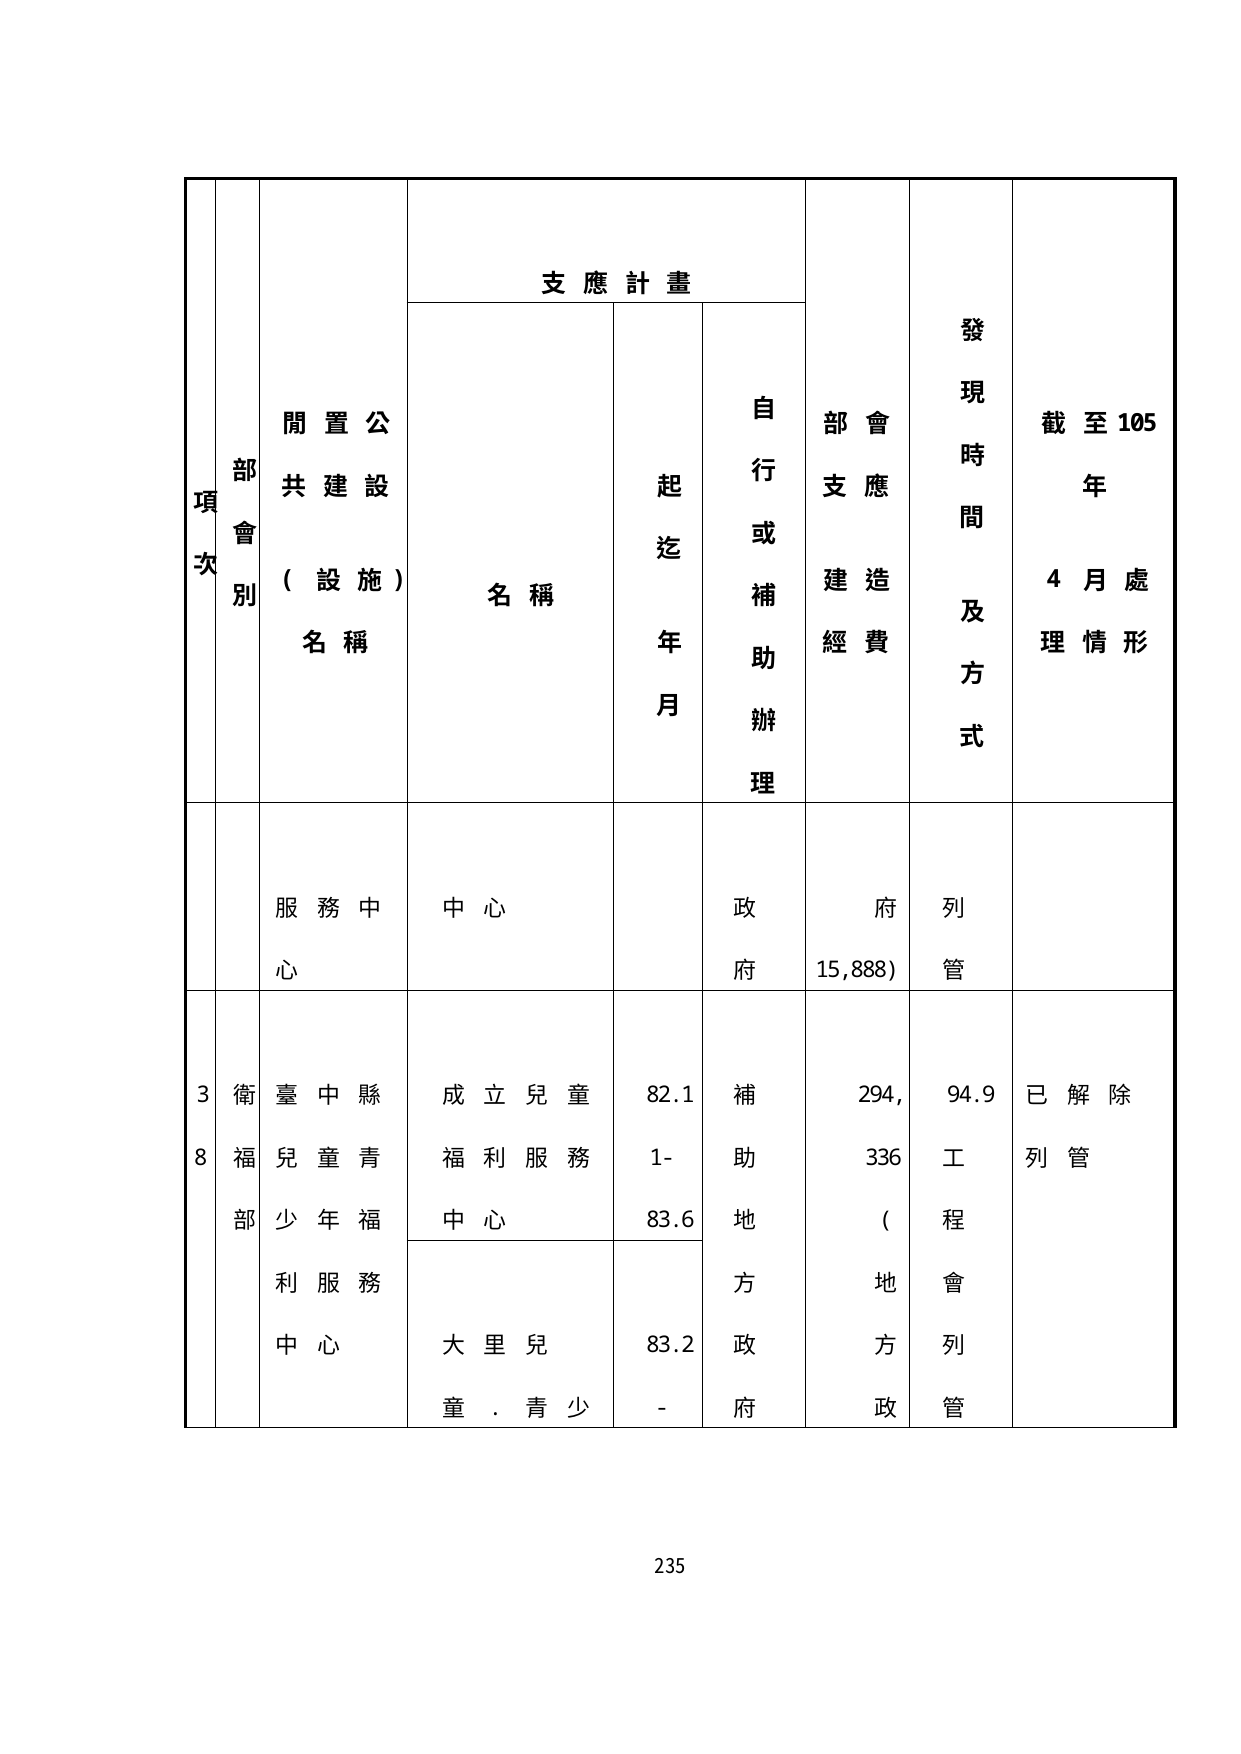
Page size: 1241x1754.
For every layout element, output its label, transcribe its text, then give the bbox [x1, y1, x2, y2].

table_cell 府 15,888) [806, 803, 909, 990]
table_cell [1013, 803, 1173, 990]
table_header 發現時間 及方式 [910, 180, 1012, 802]
table_cell 臺中縣兒童青少年福利服務中心 [260, 991, 407, 1427]
table_cell 政府 [703, 803, 805, 990]
table_cell 成立兒童福利服務中心 [408, 991, 613, 1240]
table_cell 起迄 年月 [614, 303, 702, 802]
table_cell 列管 [910, 803, 1012, 990]
table_cell 94.9工程會列管 [910, 991, 1012, 1427]
table_header 部會別 [216, 180, 259, 802]
table_cell 中心 [408, 803, 613, 990]
table_header 部會支應 建造經費 [806, 180, 909, 802]
table_cell [614, 803, 702, 990]
table_cell 83.2- [614, 1241, 702, 1427]
table_header 截至105年 4月處理情形 [1013, 180, 1173, 802]
table_cell 服務中心 [260, 803, 407, 990]
table_cell 82.11- 83.6 [614, 991, 702, 1240]
table_cell 38 [187, 991, 215, 1427]
table_cell 已解除列管 [1013, 991, 1173, 1427]
table_header 閒置公共建設 (設施)名稱 [260, 180, 407, 802]
table_header 支應計畫 [408, 180, 805, 302]
table_header 項次 [187, 180, 215, 802]
table_cell 衛福部 [216, 991, 259, 1427]
table_cell 自行或補助辦理 [703, 303, 805, 802]
table_cell 補助地方政府 [703, 991, 805, 1427]
table_cell 名稱 [408, 303, 613, 802]
table_cell [187, 803, 215, 990]
table_cell 大里兒童.青少 [408, 1241, 613, 1427]
table_cell 294,336 (地方政 [806, 991, 909, 1427]
table_cell [216, 803, 259, 990]
